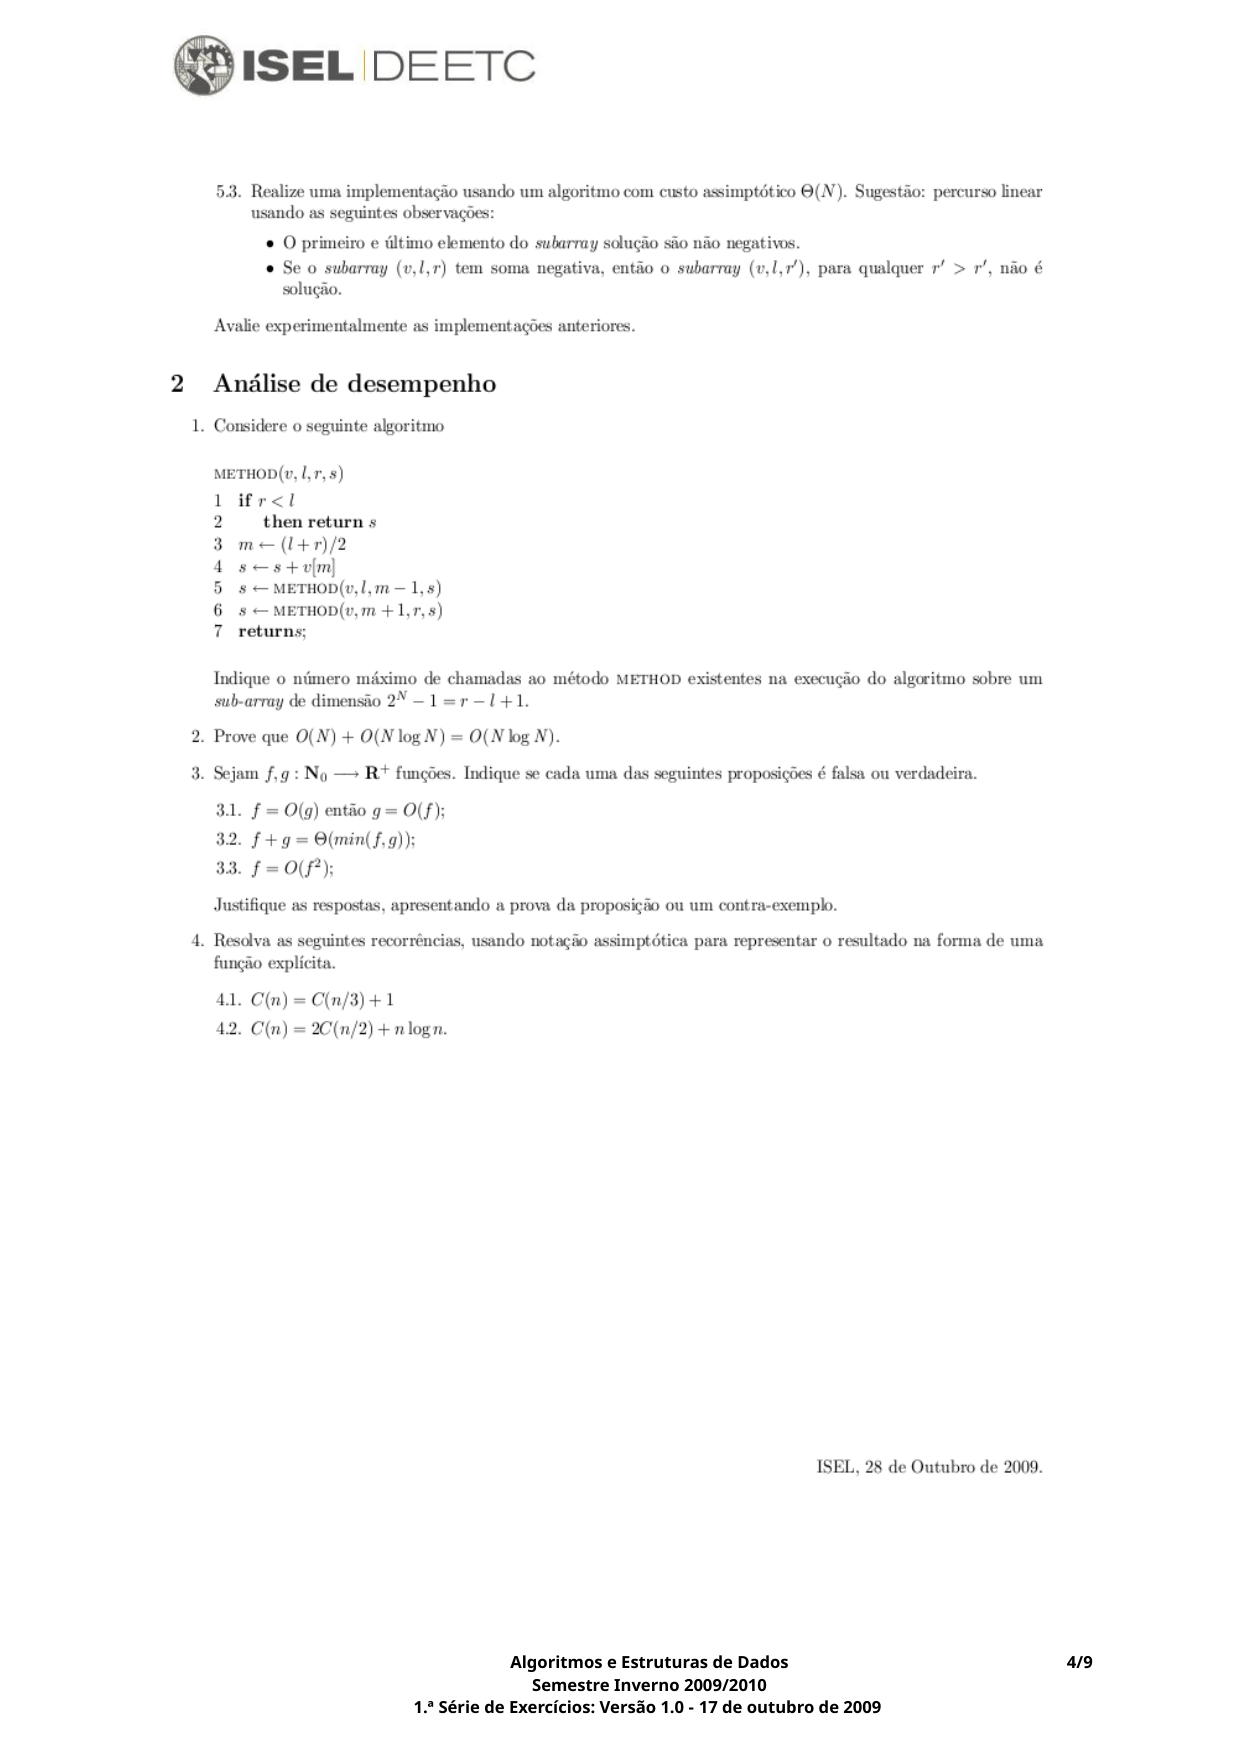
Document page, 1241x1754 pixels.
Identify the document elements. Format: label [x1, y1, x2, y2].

picture [164, 20, 566, 121]
picture [147, 160, 1093, 1507]
